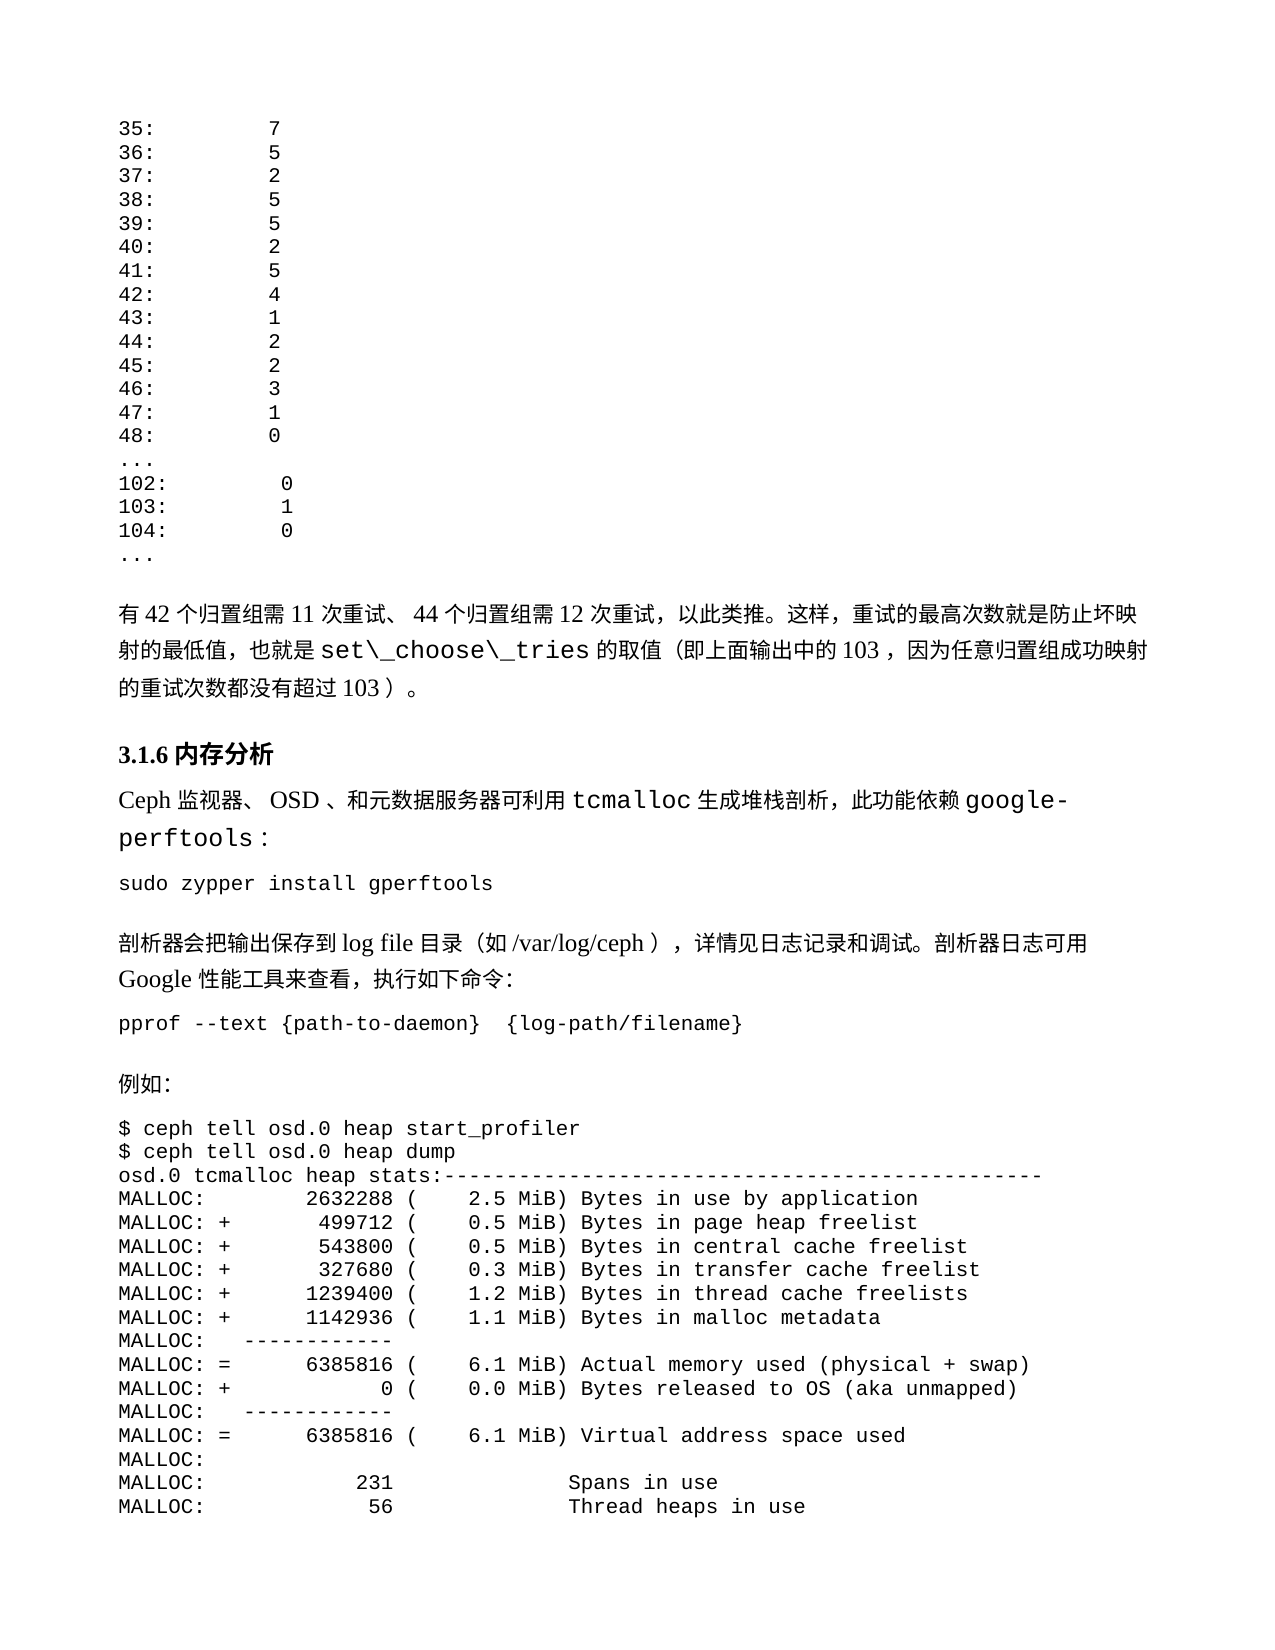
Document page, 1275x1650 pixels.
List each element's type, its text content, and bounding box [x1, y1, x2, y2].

text MALLOC: 2632288 ( 2.5 MiB) Bytes in use by application [118, 1188, 1157, 1212]
text MALLOC: + 543800 ( 0.5 MiB) Bytes in central cache freelist [118, 1236, 1157, 1259]
text 有 42 个归置组需 11 次重试、 44 个归置组需 12 次重试，以此类推。这样，重试的最高次数就是防止坏映射的最低值，也就是 set\_choose\_tries 的取值（即上面输出中的 103 ，因为任意归置组成功映射的重试次数都没有超过 103 ）。 [118, 597, 1157, 702]
text 43: 1 [118, 307, 1157, 331]
text 104: 0 [118, 520, 1157, 544]
text MALLOC: = 6385816 ( 6.1 MiB) Actual memory used (physical + swap) [118, 1354, 1157, 1378]
text MALLOC: ------------ [118, 1401, 1157, 1425]
text $ ceph tell osd.0 heap dump [118, 1141, 1157, 1165]
text MALLOC: = 6385816 ( 6.1 MiB) Virtual address space used [118, 1425, 1157, 1448]
text 103: 1 [118, 496, 1157, 520]
text 41: 5 [118, 260, 1157, 284]
text ... [118, 449, 1157, 473]
text osd.0 tcmalloc heap stats:------------------------------------------------ [118, 1165, 1157, 1188]
text Ceph 监视器、 OSD 、和元数据服务器可利用 tcmalloc 生成堆栈剖析，此功能依赖 google-perftools ： [118, 783, 1157, 853]
text MALLOC: [118, 1448, 1157, 1472]
text 45: 2 [118, 354, 1157, 378]
text 剖析器会把输出保存到 log file 目录（如 /var/log/ceph ），详情见日志记录和调试。剖析器日志可用 Google 性能工具来查看，执行如下命令： [118, 926, 1157, 994]
text 38: 5 [118, 189, 1157, 213]
text $ ceph tell osd.0 heap start_profiler [118, 1117, 1157, 1141]
text MALLOC: + 1142936 ( 1.1 MiB) Bytes in malloc metadata [118, 1307, 1157, 1330]
subtitle 3.1.6 内存分析 [118, 734, 1157, 771]
text MALLOC: + 499712 ( 0.5 MiB) Bytes in page heap freelist [118, 1212, 1157, 1236]
text 35: 7 [118, 118, 1157, 142]
text ... [118, 544, 1157, 567]
text 42: 4 [118, 284, 1157, 307]
text 36: 5 [118, 142, 1157, 165]
text 48: 0 [118, 426, 1157, 449]
text 46: 3 [118, 378, 1157, 402]
text 37: 2 [118, 165, 1157, 189]
text 40: 2 [118, 236, 1157, 260]
text 47: 1 [118, 402, 1157, 426]
text MALLOC: 231 Spans in use [118, 1472, 1157, 1496]
text MALLOC: + 1239400 ( 1.2 MiB) Bytes in thread cache freelists [118, 1283, 1157, 1307]
text 39: 5 [118, 213, 1157, 236]
text 44: 2 [118, 331, 1157, 354]
text 102: 0 [118, 473, 1157, 496]
text 例如： [118, 1067, 1157, 1098]
text MALLOC: + 0 ( 0.0 MiB) Bytes released to OS (aka unmapped) [118, 1378, 1157, 1401]
text MALLOC: + 327680 ( 0.3 MiB) Bytes in transfer cache freelist [118, 1259, 1157, 1283]
text sudo zypper install gperftools [118, 873, 1157, 897]
text MALLOC: ------------ [118, 1330, 1157, 1354]
text MALLOC: 56 Thread heaps in use [118, 1496, 1157, 1519]
text pprof --text {path-to-daemon} {log-path/filename} [118, 1013, 1157, 1037]
